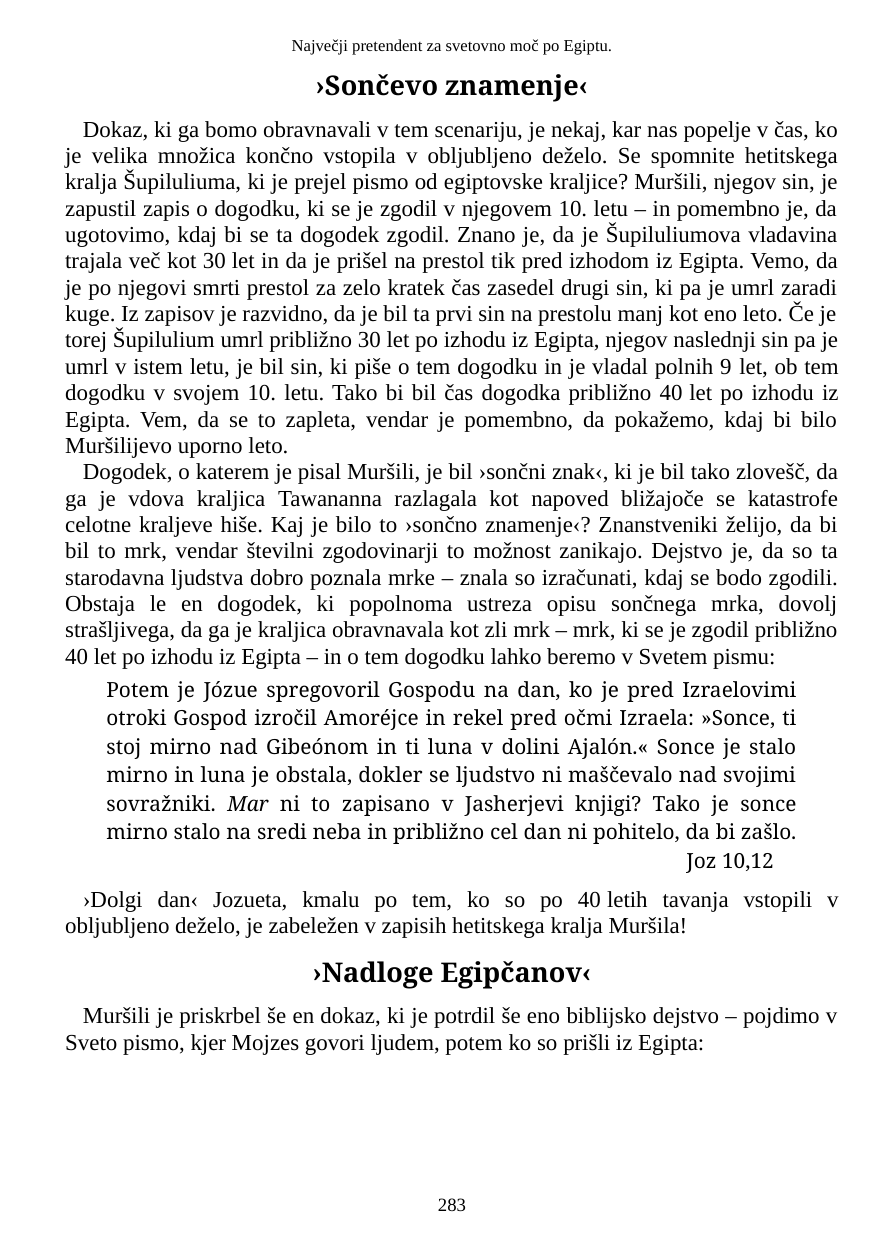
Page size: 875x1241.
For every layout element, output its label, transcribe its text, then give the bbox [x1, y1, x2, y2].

text Potem je Józue spregovoril Gospodu na dan, ko je pred Izraelovimi otroki Gospod izročil Amoréjce in rekel pred očmi Izraela: »Sonce, ti stoj mirno nad Gibeónom in ti luna v dolini Ajalón.« Sonce je stalo mirno in luna je obstala, dokler se ljudstvo ni maščevalo nad svojimi sovražniki. Mar ni to zapisano v Jasherjevi knjigi? Tako je sonce mirno stalo na sredi neba in približno cel dan ni pohitelo, da bi zašlo. Joz 10,12 [106, 675, 797, 874]
text Muršili je priskrbel še en dokaz, ki je potrdil še eno biblijsko dejstvo – pojdimo v Sveto pismo, kjer Mojzes govori ljudem, potem ko so prišli iz Egipta: [65, 1003, 839, 1055]
subtitle ›Nadloge Egipčanov‹ [65, 953, 839, 990]
text Dokaz, ki ga bomo obravnavali v tem scenariju, je nekaj, kar nas popelje v čas, ko je velika množica končno vstopila v obljubljeno deželo. Se spomnite hetitskega kralja Šupiluliuma, ki je prejel pismo od egiptovske kraljice? Muršili, njegov sin, je zapustil zapis o dogodku, ki se je zgodil v njegovem 10. letu – in pomembno je, da ugotovimo, kdaj bi se ta dogodek zgodil. Znano je, da je Šupiluliumova vladavina trajala več kot 30 let in da je prišel na prestol tik pred izhodom iz Egipta. Vemo, da je po njegovi smrti prestol za zelo kratek čas zasedel drugi sin, ki pa je umrl zaradi kuge. Iz zapisov je razvidno, da je bil ta prvi sin na prestolu manj kot eno leto. Če je torej Šupilulium umrl približno 30 let po izhodu iz Egipta, njegov naslednji sin pa je umrl v istem letu, je bil sin, ki piše o tem dogodku in je vladal polnih 9 let, ob tem dogodku v svojem 10. letu. Tako bi bil čas dogodka približno 40 let po izhodu iz Egipta. Vem, da se to zapleta, vendar je pomembno, da pokažemo, kdaj bi bilo Muršilijevo uporno leto. [65, 116, 839, 458]
text ›Dolgi dan‹ Jozueta, kmalu po tem, ko so po 40 letih tavanja vstopili v obljubljeno deželo, je zabeležen v zapisih hetitskega kralja Muršila! [65, 886, 839, 939]
subtitle ›Sončevo znamenje‹ [65, 66, 839, 103]
text Dogodek, o katerem je pisal Muršili, je bil ›sončni znak‹, ki je bil tako zlovešč, da ga je vdova kraljica Tawananna razlagala kot napoved bližajoče se katastrofe celotne kraljeve hiše. Kaj je bilo to ›sončno znamenje‹? Znanstveniki želijo, da bi bil to mrk, vendar številni zgodovinarji to možnost zanikajo. Dejstvo je, da so ta starodavna ljudstva dobro poznala mrke – znala so izračunati, kdaj se bodo zgodili. Obstaja le en dogodek, ki popolnoma ustreza opisu sončnega mrka, dovolj strašljivega, da ga je kraljica obravnavala kot zli mrk – mrk, ki se je zgodil približno 40 let po izhodu iz Egipta – in o tem dogodku lahko beremo v Svetem pismu: [65, 458, 839, 669]
